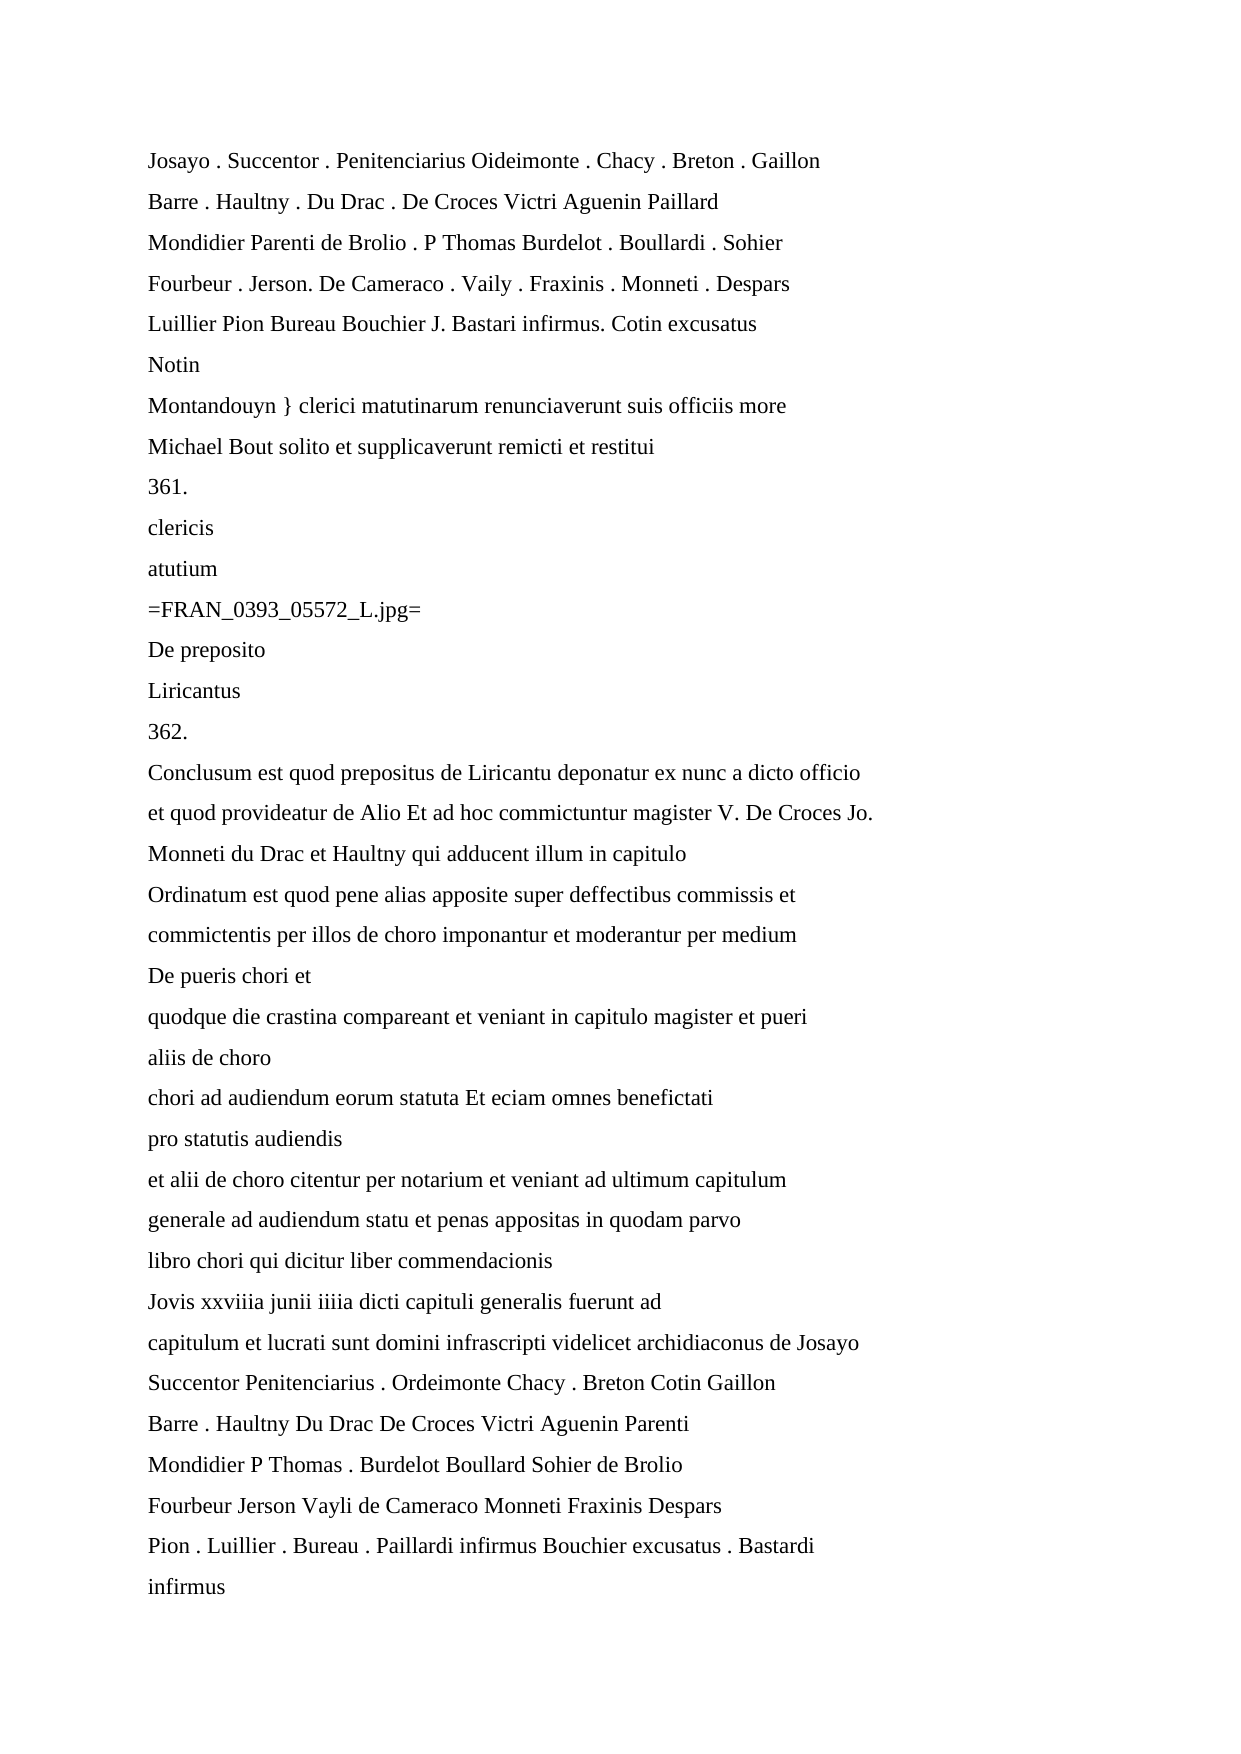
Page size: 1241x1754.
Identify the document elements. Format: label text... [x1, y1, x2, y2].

text pro statutis audiendis [148, 1125, 1093, 1151]
text Josayo . Succentor . Penitenciarius Oideimonte . Chacy . Breton . Gaillon [148, 148, 1093, 174]
text De preposito [148, 636, 1093, 663]
text Montandouyn } clerici matutinarum renunciaverunt suis officiis more [148, 392, 1093, 418]
text Pion . Luillier . Bureau . Paillardi infirmus Bouchier excusatus . Bastardi [148, 1532, 1093, 1559]
text quodque die crastina compareant et veniant in capitulo magister et pueri [148, 1003, 1093, 1029]
text Jovis xxviiia junii iiiia dicti capituli generalis fuerunt ad [148, 1288, 1093, 1314]
text atutium [148, 555, 1093, 581]
text Succentor Penitenciarius . Ordeimonte Chacy . Breton Cotin Gaillon [148, 1369, 1093, 1396]
text 361. [148, 473, 1093, 500]
text Conclusum est quod prepositus de Liricantu deponatur ex nunc a dicto officio [148, 758, 1093, 785]
text et quod provideatur de Alio Et ad hoc commictuntur magister V. De Croces Jo. [148, 799, 1093, 826]
text 362. [148, 718, 1093, 744]
text =FRAN_0393_05572_L.jpg= [148, 596, 1093, 622]
text Fourbeur . Jerson. De Cameraco . Vaily . Fraxinis . Monneti . Despars [148, 270, 1093, 296]
text capitulum et lucrati sunt domini infrascripti videlicet archidiaconus de Josayo [148, 1329, 1093, 1355]
text Liricantus [148, 677, 1093, 703]
text Michael Bout solito et supplicaverunt remicti et restitui [148, 433, 1093, 459]
text Luillier Pion Bureau Bouchier J. Bastari infirmus. Cotin excusatus [148, 311, 1093, 337]
text aliis de choro [148, 1044, 1093, 1070]
text Barre . Haultny Du Drac De Croces Victri Aguenin Parenti [148, 1410, 1093, 1437]
text Ordinatum est quod pene alias apposite super deffectibus commissis et [148, 881, 1093, 907]
text Barre . Haultny . Du Drac . De Croces Victri Aguenin Paillard [148, 188, 1093, 215]
text chori ad audiendum eorum statuta Et eciam omnes benefictati [148, 1084, 1093, 1111]
text clericis [148, 514, 1093, 541]
text libro chori qui dicitur liber commendacionis [148, 1247, 1093, 1274]
text Fourbeur Jerson Vayli de Cameraco Monneti Fraxinis Despars [148, 1492, 1093, 1518]
text Monneti du Drac et Haultny qui adducent illum in capitulo [148, 840, 1093, 866]
text commictentis per illos de choro imponantur et moderantur per medium [148, 921, 1093, 948]
text De pueris chori et [148, 962, 1093, 988]
text Notin [148, 351, 1093, 378]
text Mondidier P Thomas . Burdelot Boullard Sohier de Brolio [148, 1451, 1093, 1477]
text generale ad audiendum statu et penas appositas in quodam parvo [148, 1207, 1093, 1233]
text et alii de choro citentur per notarium et veniant ad ultimum capitulum [148, 1166, 1093, 1192]
text infirmus [148, 1573, 1093, 1599]
text Mondidier Parenti de Brolio . P Thomas Burdelot . Boullardi . Sohier [148, 229, 1093, 255]
